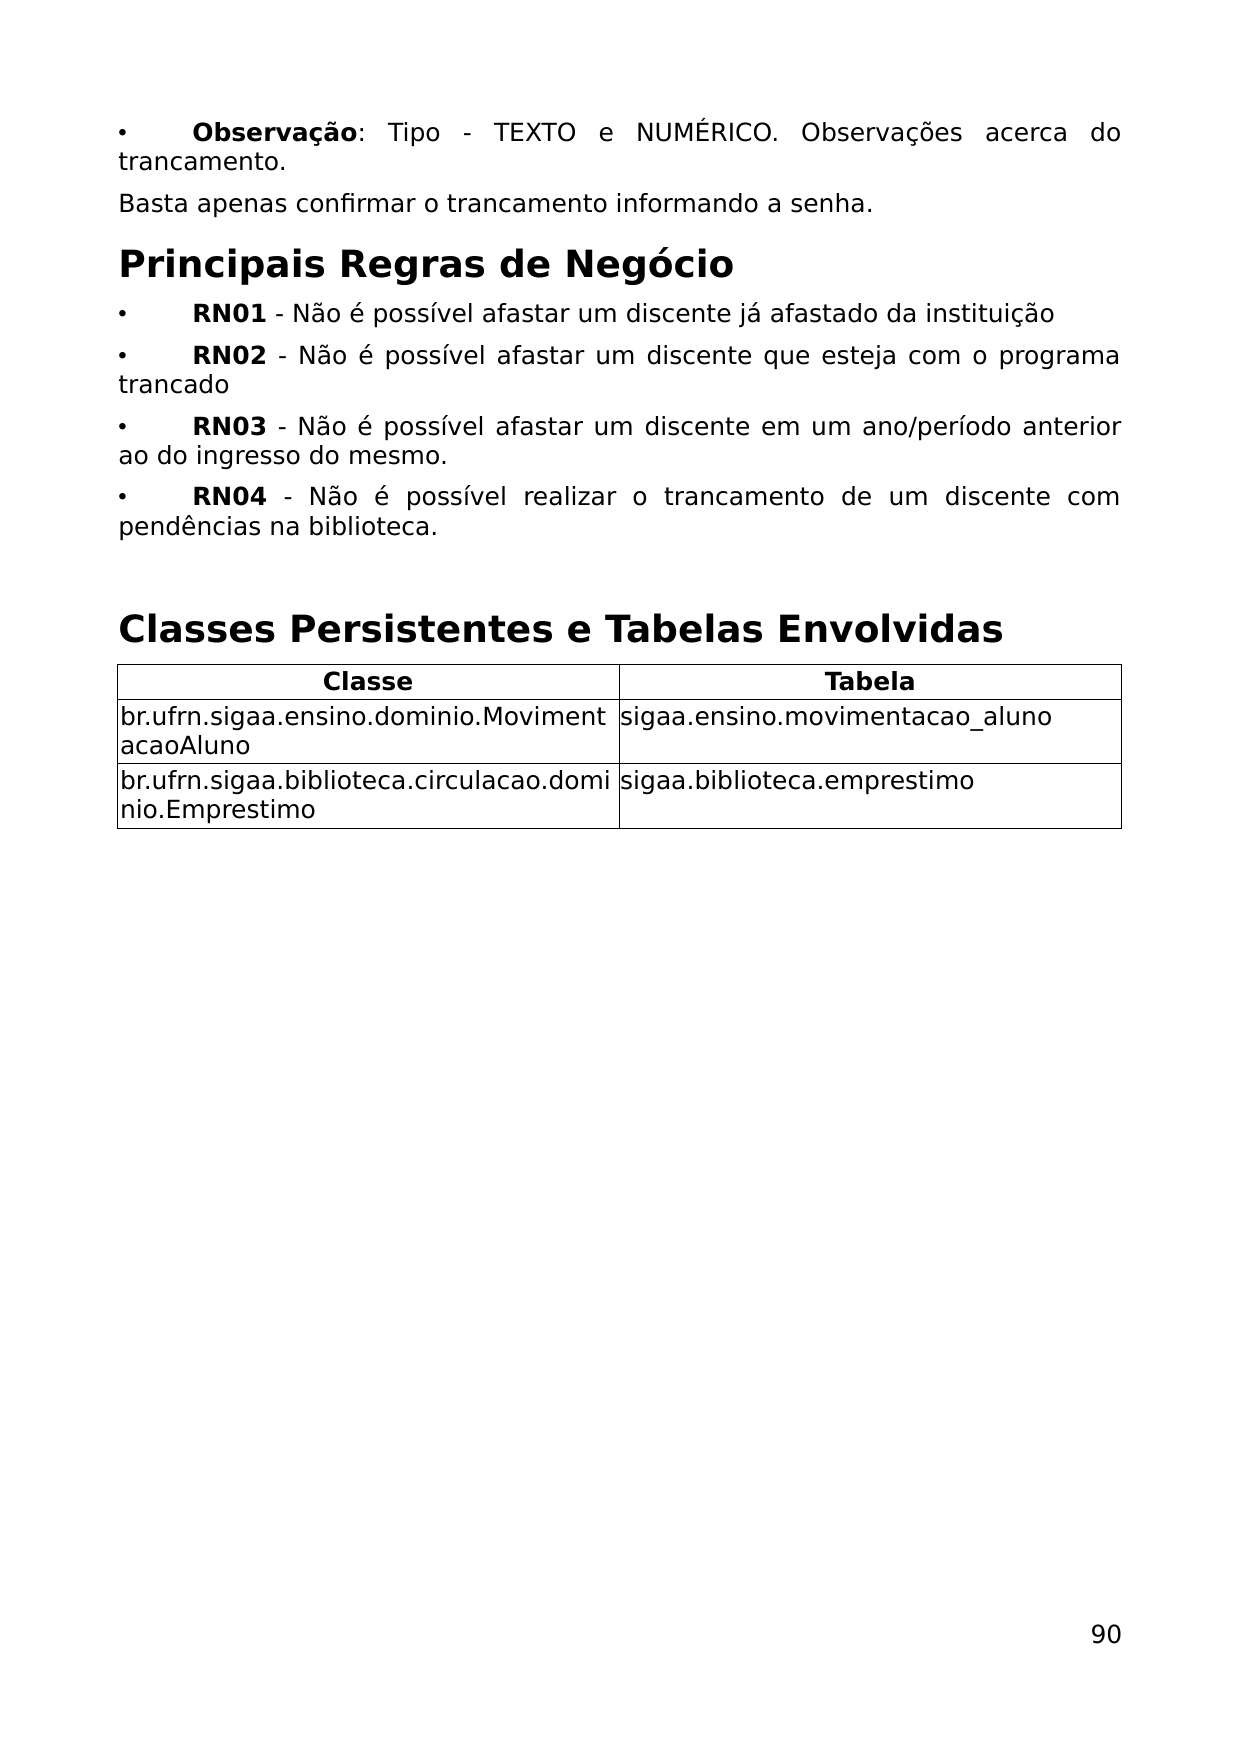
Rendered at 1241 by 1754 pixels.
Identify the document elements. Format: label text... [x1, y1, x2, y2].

text Basta apenas confirmar o trancamento informando a senha. [118, 189, 1122, 218]
list RN02 - Não é possível afastar um discente que esteja com o programa trancado [118, 341, 1122, 399]
subtitle Principais Regras de Negócio [118, 243, 1122, 287]
list RN01 - Não é possível afastar um discente já afastado da instituição [118, 299, 1122, 328]
list RN04 - Não é possível realizar o trancamento de um discente com pendências na biblioteca. [118, 483, 1122, 541]
table_cell sigaa.ensino.movimentacao_aluno [620, 700, 1121, 763]
subtitle Classes Persistentes e Tabelas Envolvidas [118, 608, 1122, 651]
table_header Classe [118, 665, 619, 699]
table_cell sigaa.biblioteca.emprestimo [620, 764, 1121, 827]
list Observação: Tipo - TEXTO e NUMÉRICO. Observações acerca do trancamento. [118, 118, 1122, 176]
table_cell br.ufrn.sigaa.biblioteca.circulacao.dominio.Emprestimo [118, 764, 619, 827]
list RN03 - Não é possível afastar um discente em um ano/período anterior ao do ingresso do mesmo. [118, 412, 1122, 470]
table_header Tabela [620, 665, 1121, 699]
table_cell br.ufrn.sigaa.ensino.dominio.MovimentacaoAluno [118, 700, 619, 763]
